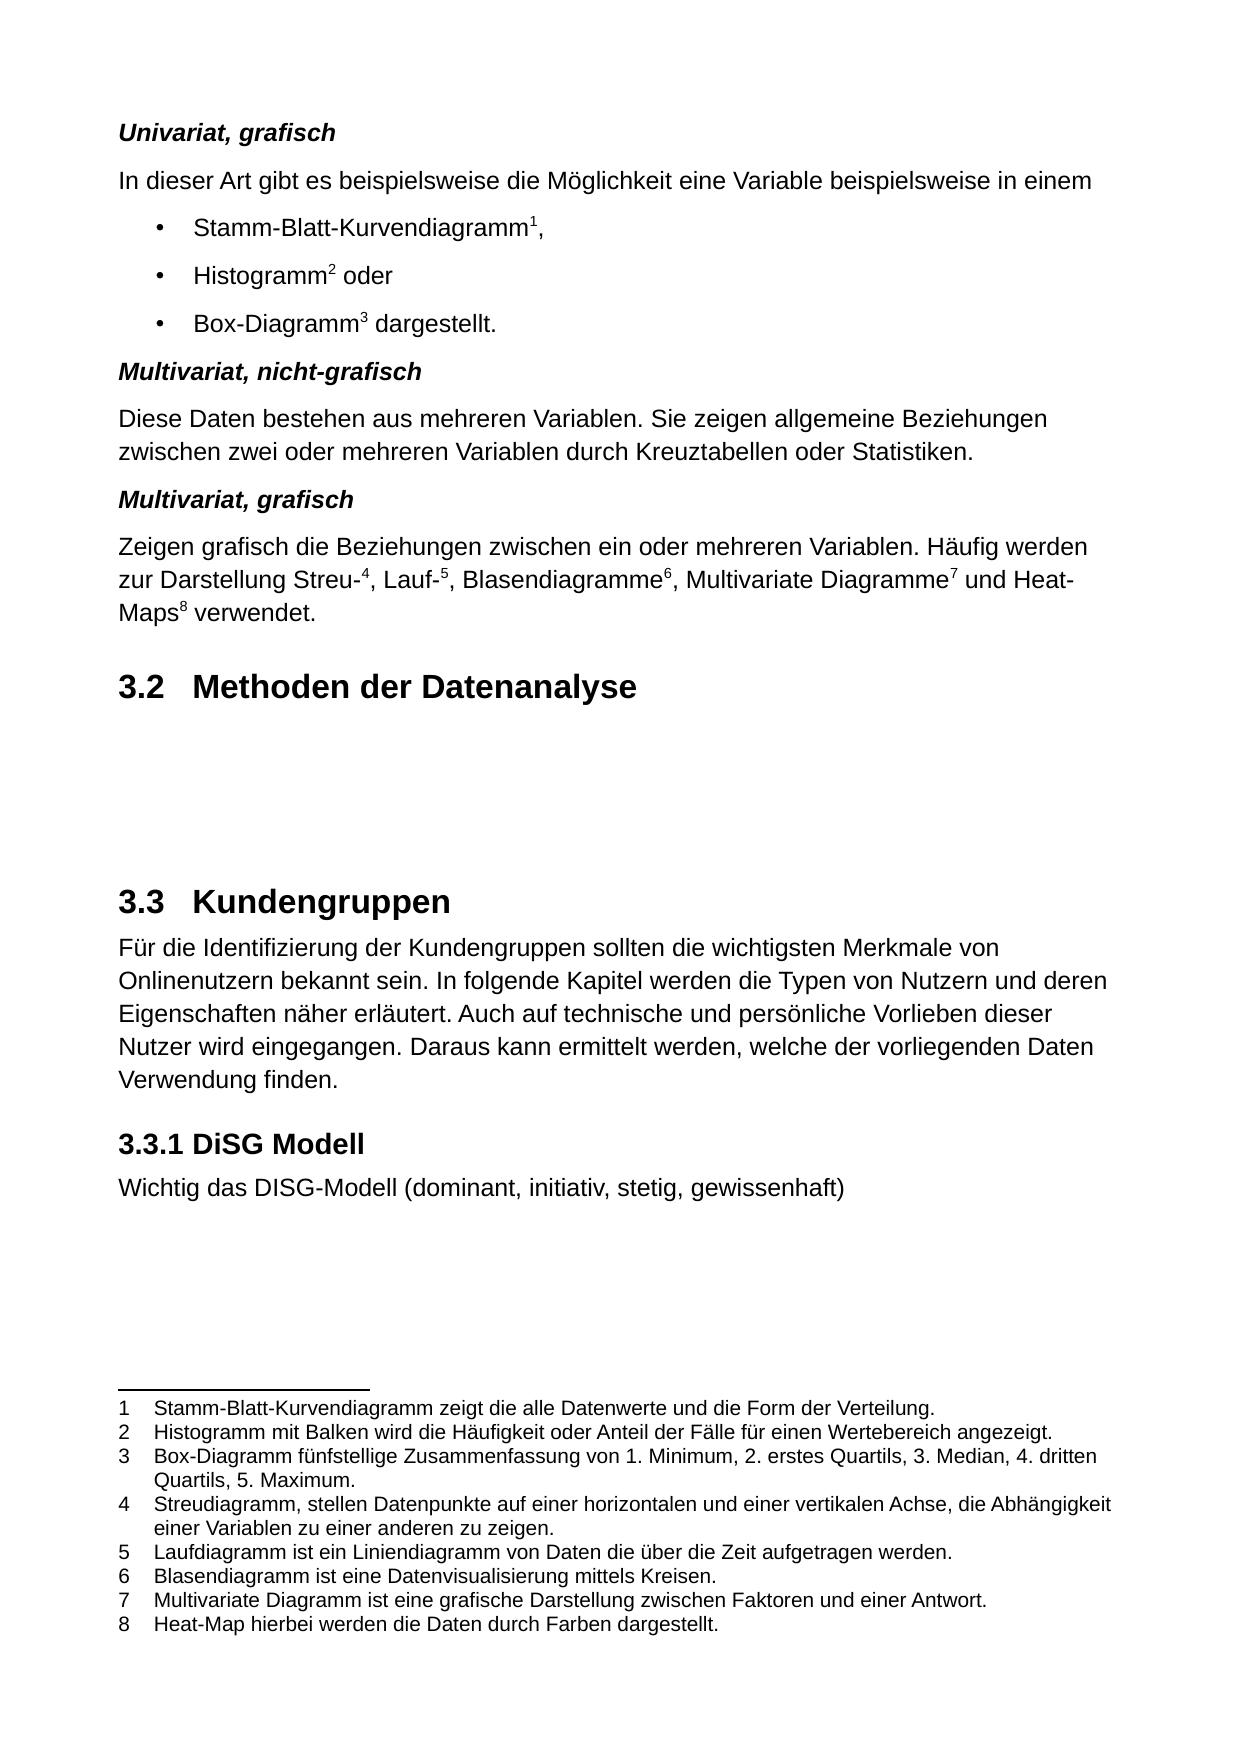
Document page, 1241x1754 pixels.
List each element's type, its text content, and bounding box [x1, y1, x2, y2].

text Heat-Map hierbei werden die Daten durch Farben dargestellt. [118, 1612, 1122, 1636]
list Histogramm oder [156, 261, 1122, 290]
list Stamm-Blatt-Kurvendiagramm zeigt die alle Datenwerte und die Form der Verteilung. [118, 1396, 1122, 1420]
text Univariat, grafisch [118, 118, 1122, 147]
list Stamm-Blatt-Kurvendiagramm, [156, 213, 1122, 242]
text Diese Daten bestehen aus mehreren Variablen. Sie zeigen allgemeine Beziehungen zwischen zwei oder mehreren Variablen durch Kreuztabellen oder Statistiken. [118, 404, 1122, 466]
text Blasendiagramm ist eine Datenvisualisierung mittels Kreisen. [118, 1564, 1122, 1588]
text Multivariat, grafisch [118, 485, 1122, 513]
text Für die Identifizierung der Kundengruppen sollten die wichtigsten Merkmale von Onlinenutzern bekannt sein. In folgende Kapitel werden die Typen von Nutzern und deren Eigenschaften näher erläutert. Auch auf technische und persönliche Vorlieben dieser Nutzer wird eingegangen. Daraus kann ermittelt werden, welche der vorliegenden Daten Verwendung finden. [118, 933, 1122, 1093]
text Laufdiagramm ist ein Liniendiagramm von Daten die über die Zeit aufgetragen werden. [118, 1540, 1122, 1564]
text Zeigen grafisch die Beziehungen zwischen ein oder mehreren Variablen. Häufig werden zur Darstellung Streu-, Lauf-, Blasendiagramme, Multivariate Diagramme und Heat-Maps verwendet. [118, 532, 1122, 627]
subtitle DiSG Modell [118, 1127, 1122, 1161]
text Multivariat, nicht-grafisch [118, 356, 1122, 385]
subtitle Kundengruppen [118, 882, 1122, 920]
text Streudiagramm, stellen Datenpunkte auf einer horizontalen und einer vertikalen Achse, die Abhängigkeit einer Variablen zu einer anderen zu zeigen. [118, 1492, 1122, 1540]
list Box-Diagramm fünfstellige Zusammenfassung von 1. Minimum, 2. erstes Quartils, 3. Median, 4. dritten Quartils, 5. Maximum. [118, 1444, 1122, 1492]
list Box-Diagramm dargestellt. [156, 309, 1122, 338]
subtitle Methoden der Datenanalyse [118, 667, 1122, 705]
text Wichtig das DISG-Modell (dominant, initiativ, stetig, gewissenhaft) [118, 1173, 1122, 1202]
list Histogramm mit Balken wird die Häufigkeit oder Anteil der Fälle für einen Wertebereich angezeigt. [118, 1420, 1122, 1444]
text Multivariate Diagramm ist eine grafische Darstellung zwischen Faktoren und einer Antwort. [118, 1588, 1122, 1612]
text In dieser Art gibt es beispielsweise die Möglichkeit eine Variable beispielsweise in einem [118, 166, 1122, 194]
